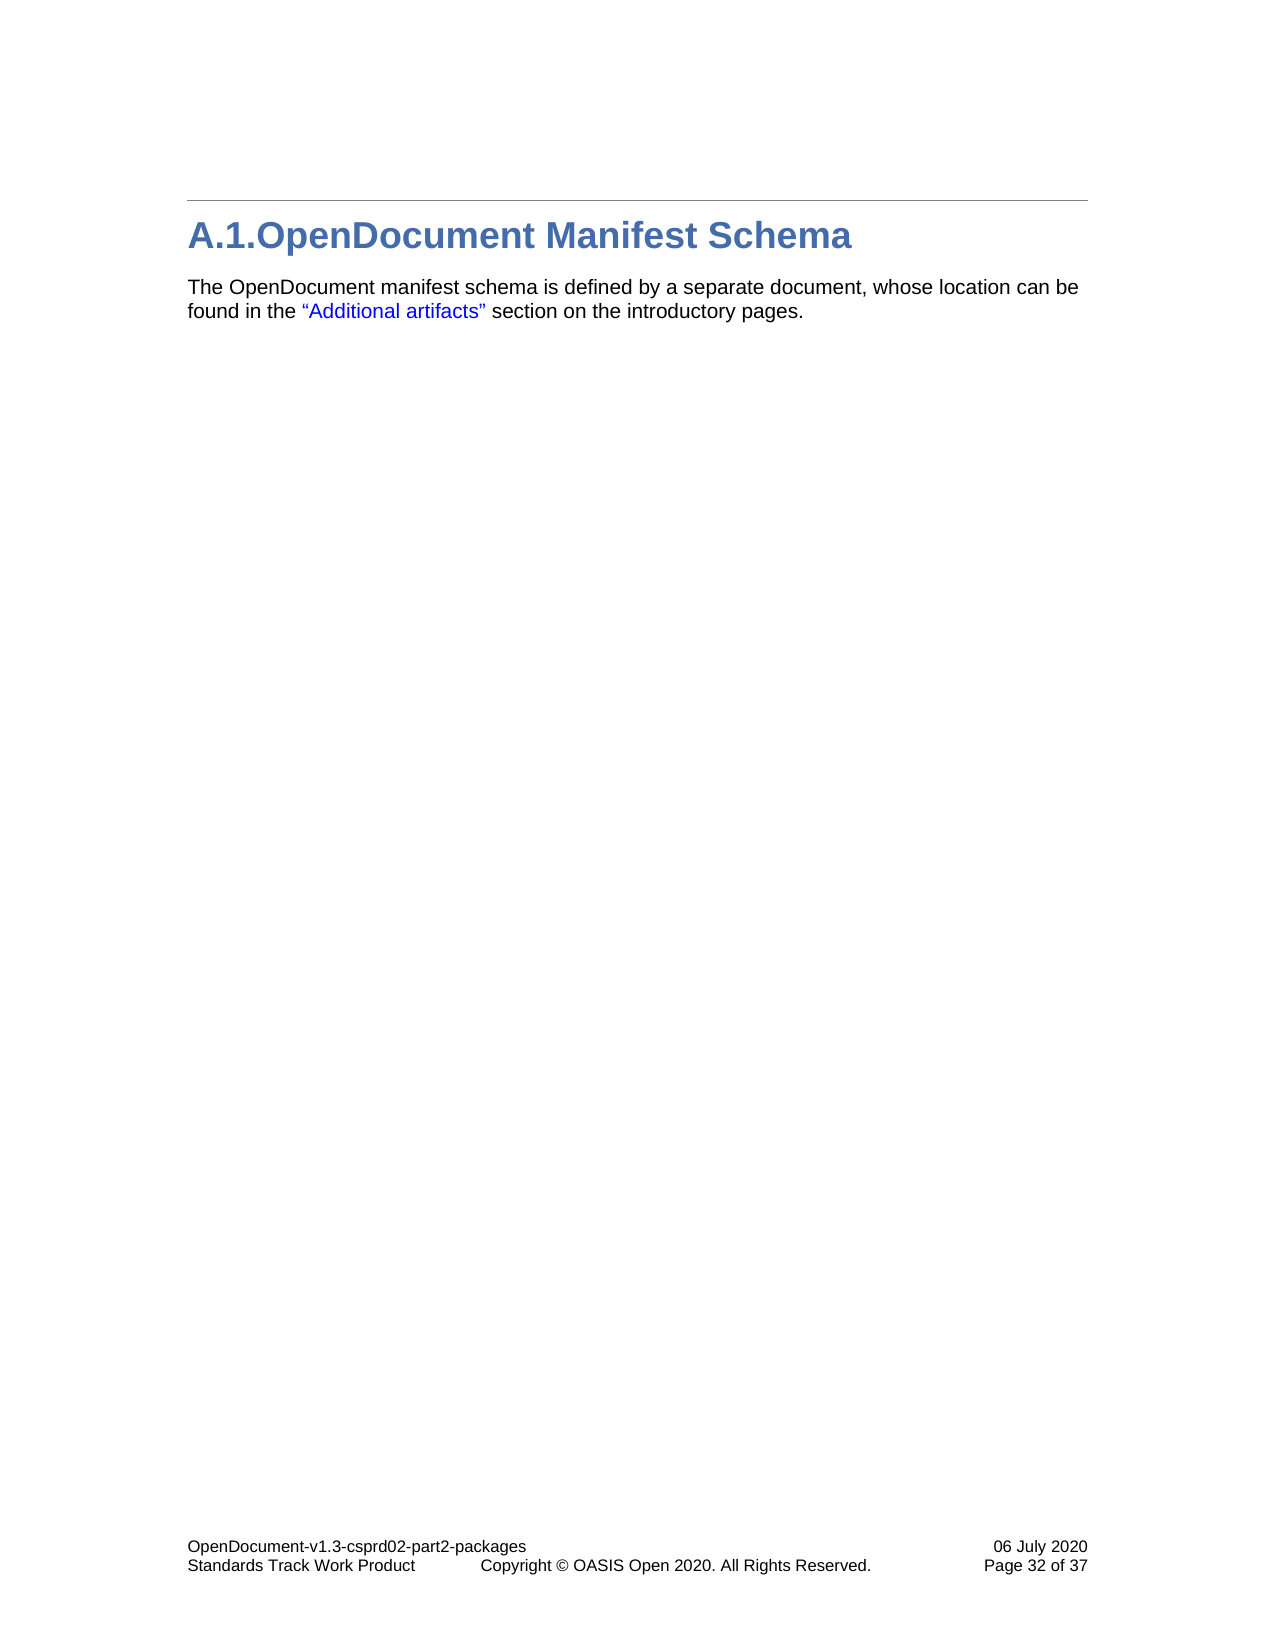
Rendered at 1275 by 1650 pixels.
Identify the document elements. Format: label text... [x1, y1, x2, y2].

text The OpenDocument manifest schema is defined by a separate document, whose location can be found in the “Additional artifacts” section on the introductory pages. [187, 275, 1088, 323]
